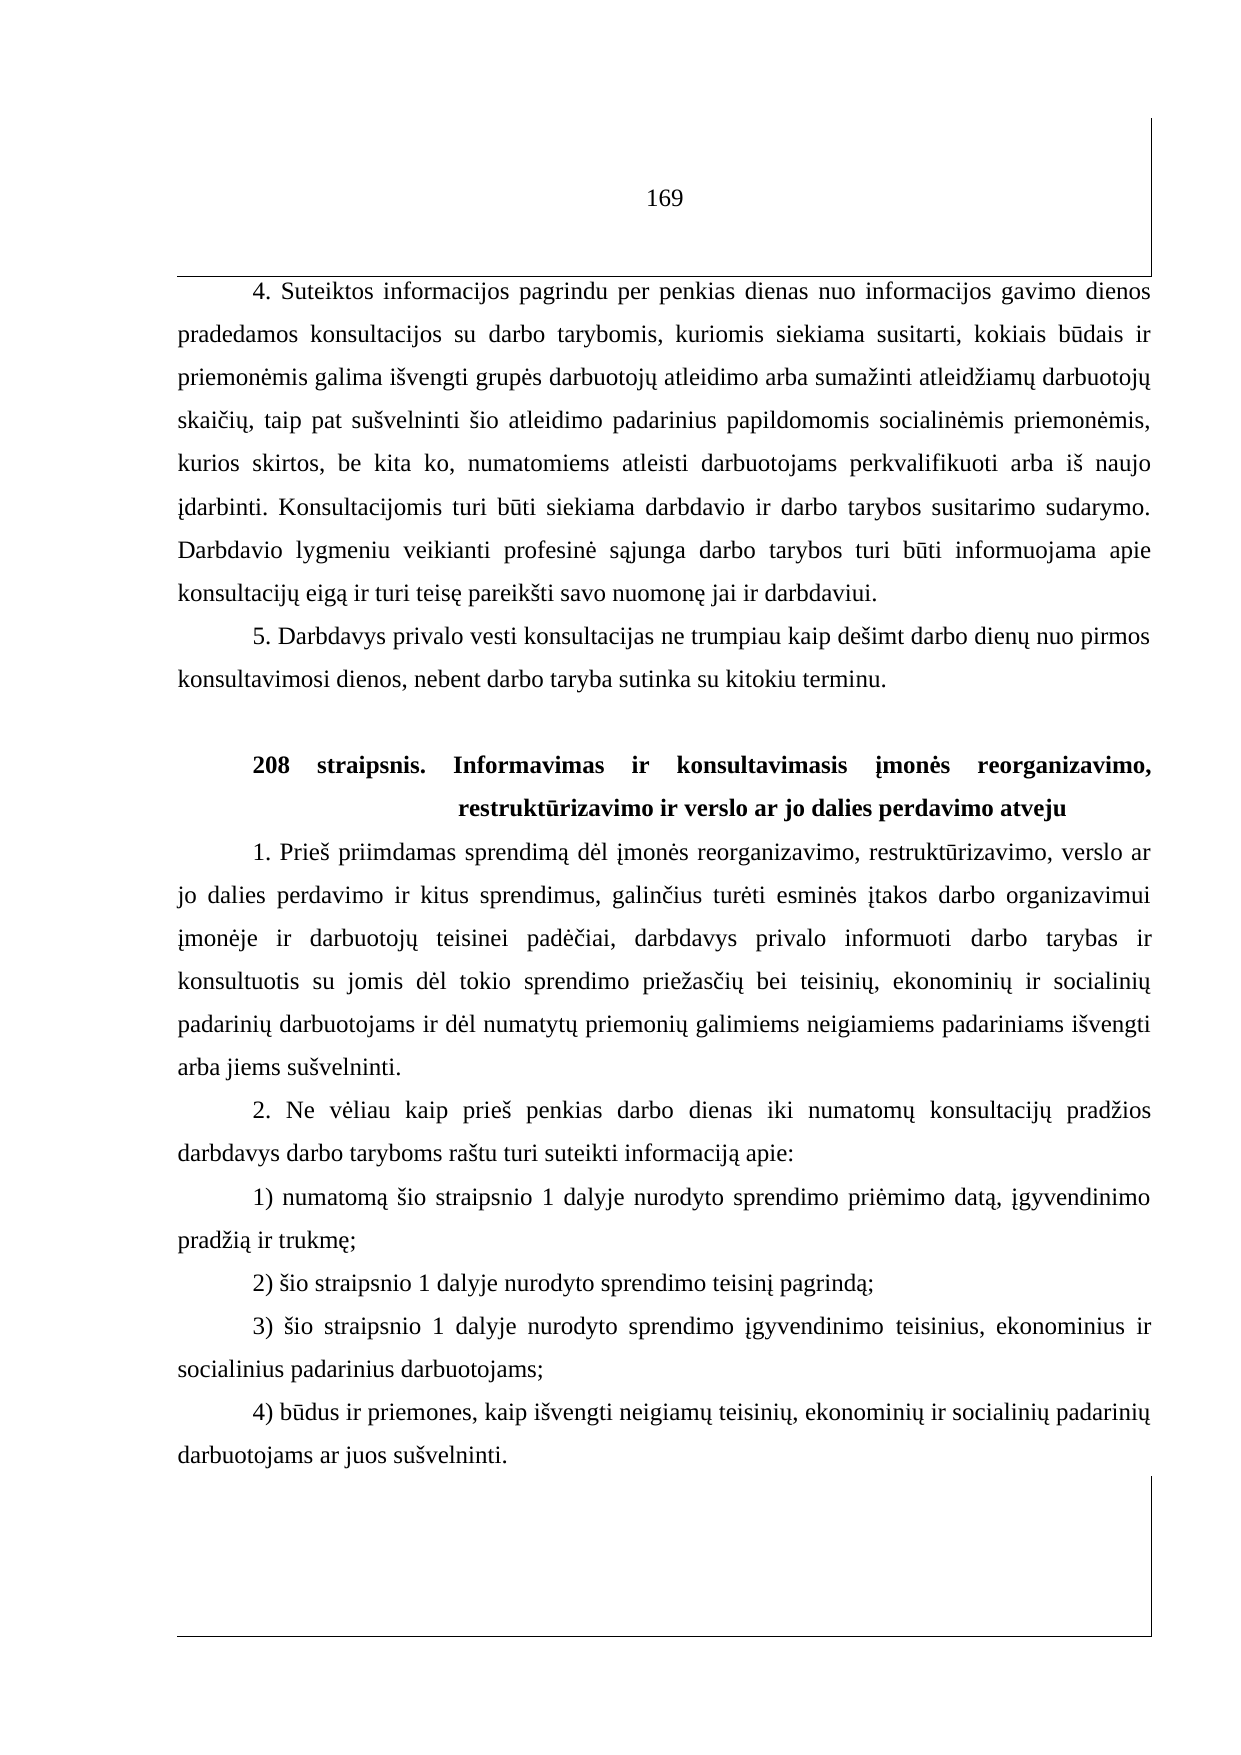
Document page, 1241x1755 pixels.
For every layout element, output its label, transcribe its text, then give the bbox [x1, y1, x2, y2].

text 4. Suteiktos informacijos pagrindu per penkias dienas nuo informacijos gavimo dienos pradedamos konsultacijos su darbo tarybomis, kuriomis siekiama susitarti, kokiais būdais ir priemonėmis galima išvengti grupės darbuotojų atleidimo arba sumažinti atleidžiamų darbuotojų skaičių, taip pat sušvelninti šio atleidimo padarinius papildomomis socialinėmis priemonėmis, kurios skirtos, be kita ko, numatomiems atleisti darbuotojams perkvalifikuoti arba iš naujo įdarbinti. Konsultacijomis turi būti siekiama darbdavio ir darbo tarybos susitarimo sudarymo. Darbdavio lygmeniu veikianti profesinė sąjunga darbo tarybos turi būti informuojama apie konsultacijų eigą ir turi teisę pareikšti savo nuomonę jai ir darbdaviui. [177, 276, 1152, 607]
text 2. Ne vėliau kaip prieš penkias darbo dienas iki numatomų konsultacijų pradžios darbdavys darbo taryboms raštu turi suteikti informaciją apie: [177, 1095, 1152, 1167]
text 208 straipsnis. Informavimas ir konsultavimasis įmonės reorganizavimo, restruktūrizavimo ir verslo ar jo dalies perdavimo atveju [252, 750, 1152, 822]
text 3) šio straipsnio 1 dalyje nurodyto sprendimo įgyvendinimo teisinius, ekonominius ir socialinius padarinius darbuotojams; [177, 1311, 1152, 1383]
text 5. Darbdavys privalo vesti konsultacijas ne trumpiau kaip dešimt darbo dienų nuo pirmos konsultavimosi dienos, nebent darbo taryba sutinka su kitokiu terminu. [177, 621, 1152, 693]
text 4) būdus ir priemones, kaip išvengti neigiamų teisinių, ekonominių ir socialinių padarinių darbuotojams ar juos sušvelninti. [177, 1397, 1152, 1469]
text 1) numatomą šio straipsnio 1 dalyje nurodyto sprendimo priėmimo datą, įgyvendinimo pradžią ir trukmę; [177, 1182, 1152, 1253]
text 1. Prieš priimdamas sprendimą dėl įmonės reorganizavimo, restruktūrizavimo, verslo ar jo dalies perdavimo ir kitus sprendimus, galinčius turėti esminės įtakos darbo organizavimui įmonėje ir darbuotojų teisinei padėčiai, darbdavys privalo informuoti darbo tarybas ir konsultuotis su jomis dėl tokio sprendimo priežasčių bei teisinių, ekonominių ir socialinių padarinių darbuotojams ir dėl numatytų priemonių galimiems neigiamiems padariniams išvengti arba jiems sušvelninti. [177, 837, 1152, 1081]
text 2) šio straipsnio 1 dalyje nurodyto sprendimo teisinį pagrindą; [177, 1268, 1152, 1297]
